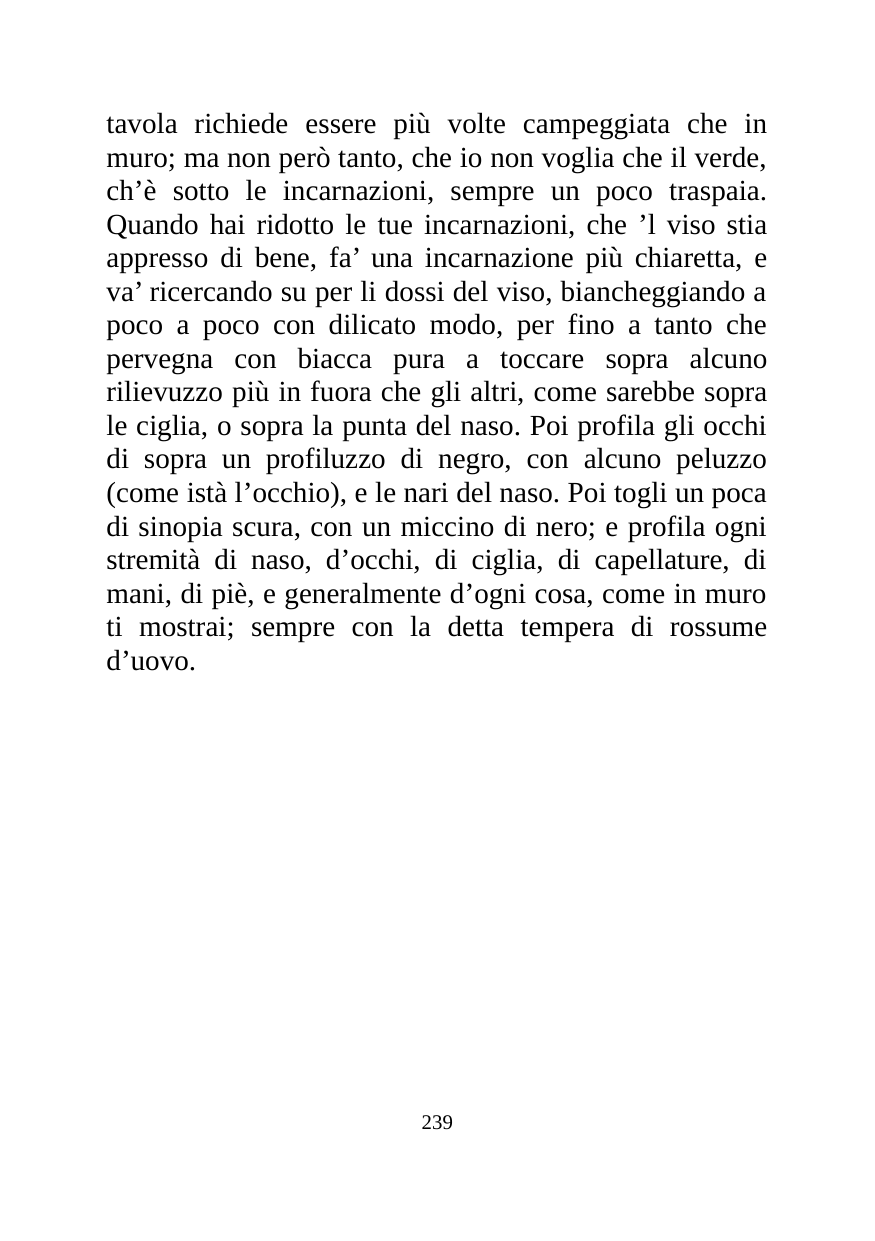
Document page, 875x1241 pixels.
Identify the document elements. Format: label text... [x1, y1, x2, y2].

text tavola richiede essere più volte campeggiata che in muro; ma non però tanto, che io non voglia che il verde, ch’è sotto le incarnazioni, sempre un poco traspaia. Quando hai ridotto le tue incarnazioni, che ’l viso stia appresso di bene, fa’ una incarnazione più chiaretta, e va’ ricercando su per li dossi del viso, biancheggiando a poco a poco con dilicato modo, per fino a tanto che pervegna con biacca pura a toccare sopra alcuno rilievuzzo più in fuora che gli altri, come sarebbe sopra le ciglia, o sopra la punta del naso. Poi profila gli occhi di sopra un profiluzzo di negro, con alcuno peluzzo (come istà l’occhio), e le nari del naso. Poi togli un poca di sinopia scura, con un miccino di nero; e profila ogni stremità di naso, d’occhi, di ciglia, di capellature, di mani, di piè, e generalmente d’ogni cosa, come in muro ti mostrai; sempre con la detta tempera di rossume d’uovo. [106, 106, 768, 676]
